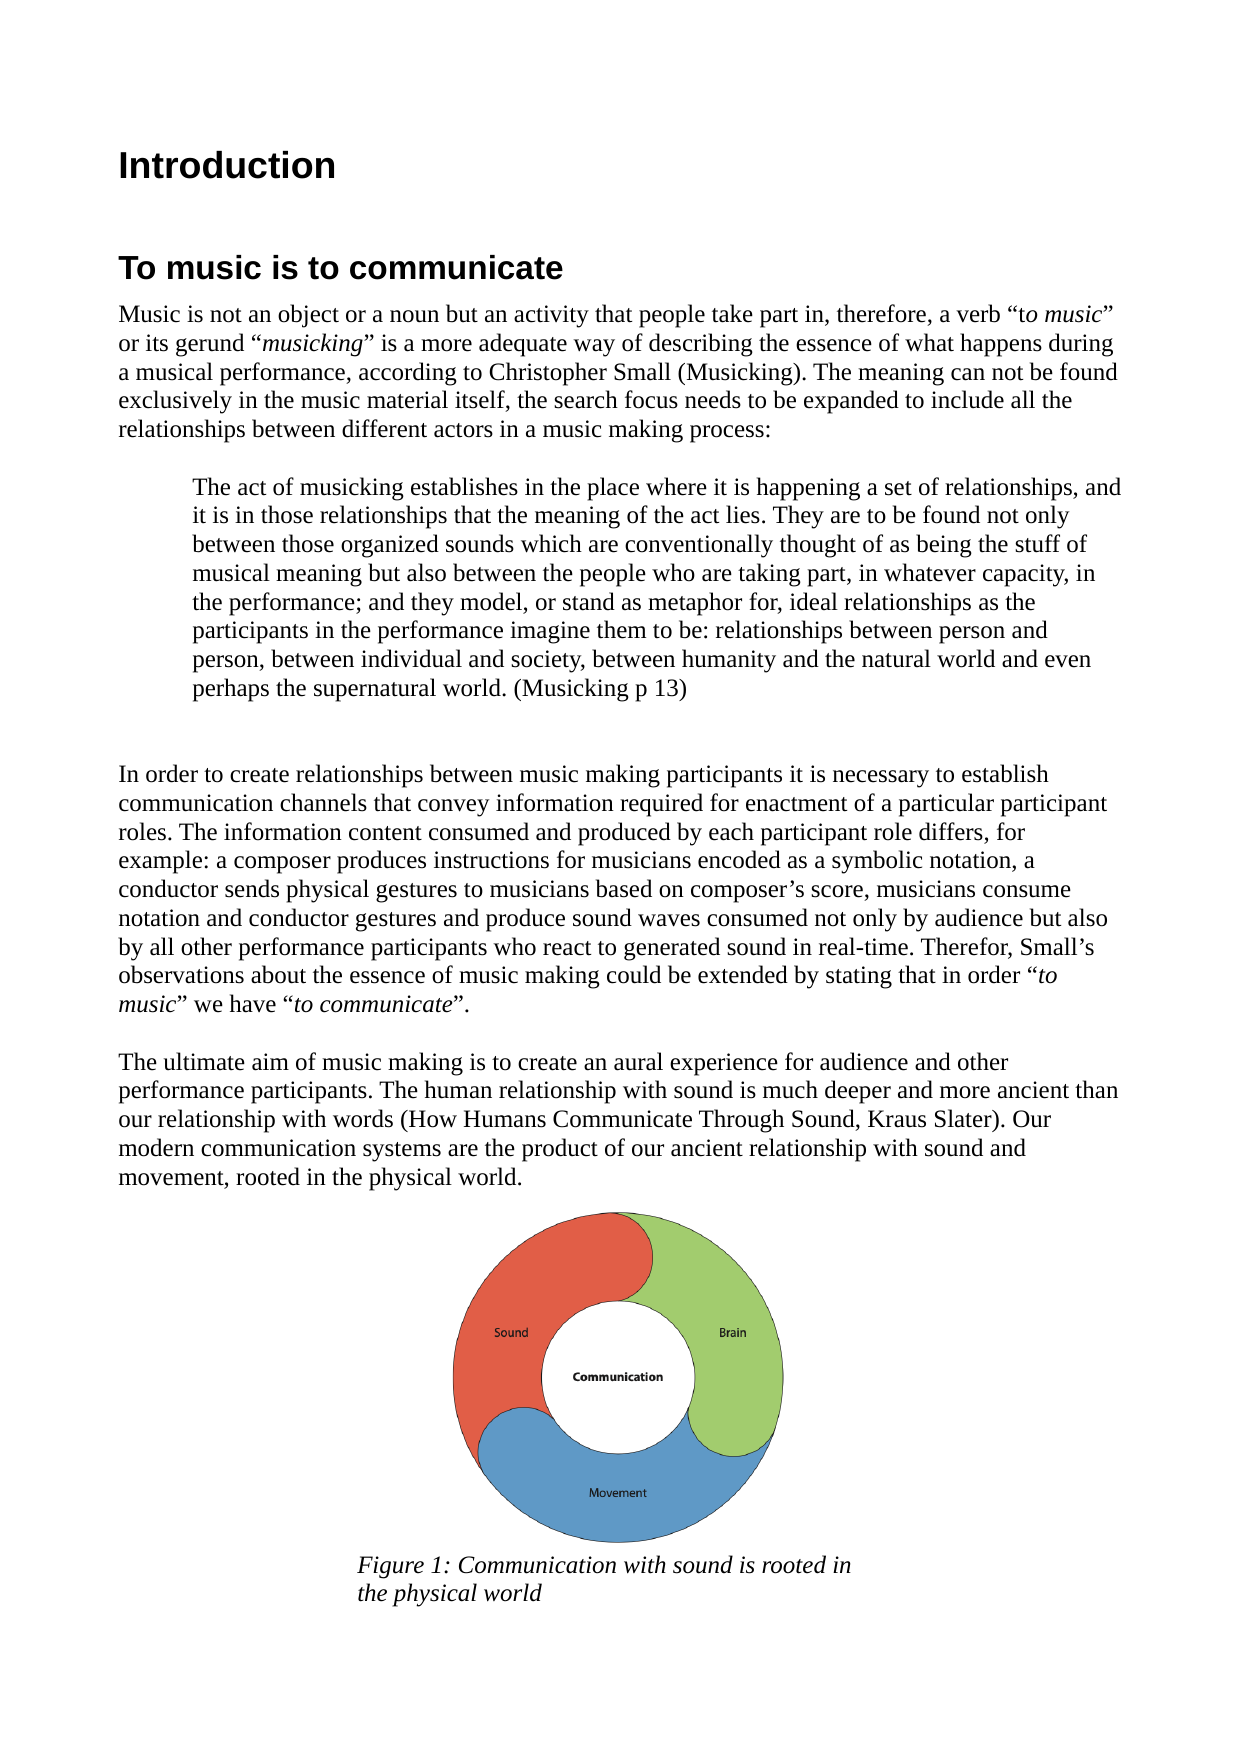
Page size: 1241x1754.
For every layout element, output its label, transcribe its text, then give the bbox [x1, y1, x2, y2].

text The act of musicking establishes in the place where it is happening a set of relationships, and it is in those relationships that the meaning of the act lies. They are to be found not only between those organized sounds which are conventionally thought of as being the stuff of musical meaning but also between the people who are taking part, in whatever capacity, in the performance; and they model, or stand as metaphor for, ideal relationships as the participants in the performance imagine them to be: relationships between person and person, between individual and society, between humanity and the natural world and even perhaps the supernatural world. (Musicking p 13) [192, 472, 1122, 702]
picture [412, 1203, 828, 1550]
subtitle Introduction [118, 143, 1122, 186]
text The ultimate aim of music making is to create an aural experience for audience and other performance participants. The human relationship with sound is much deeper and more ancient than our relationship with words (How Humans Communicate Through Sound, Kraus Slater). Our modern communication systems are the product of our ancient relationship with sound and movement, rooted in the physical world. [118, 1047, 1122, 1191]
text Music is not an object or a noun but an activity that people take part in, therefore, a verb “to music” or its gerund “musicking” is a more adequate way of describing the essence of what happens during a musical performance, according to Christopher Small (Musicking). The meaning can not be found exclusively in the music material itself, the search focus needs to be expanded to include all the relationships between different actors in a music making process: [118, 299, 1122, 443]
text Figure 1: Communication with sound is rooted in the physical world [357, 1550, 883, 1607]
subtitle To music is to communicate [118, 248, 1122, 287]
text In order to create relationships between music making participants it is necessary to establish communication channels that convey information required for enactment of a particular participant roles. The information content consumed and produced by each participant role differs, for example: a composer produces instructions for musicians encoded as a symbolic notation, a conductor sends physical gestures to musicians based on composer’s score, musicians consume notation and conductor gestures and produce sound waves consumed not only by audience but also by all other performance participants who react to generated sound in real-time. Therefor, Small’s observations about the essence of music making could be extended by stating that in order “to music” we have “to communicate”. [118, 759, 1122, 1018]
